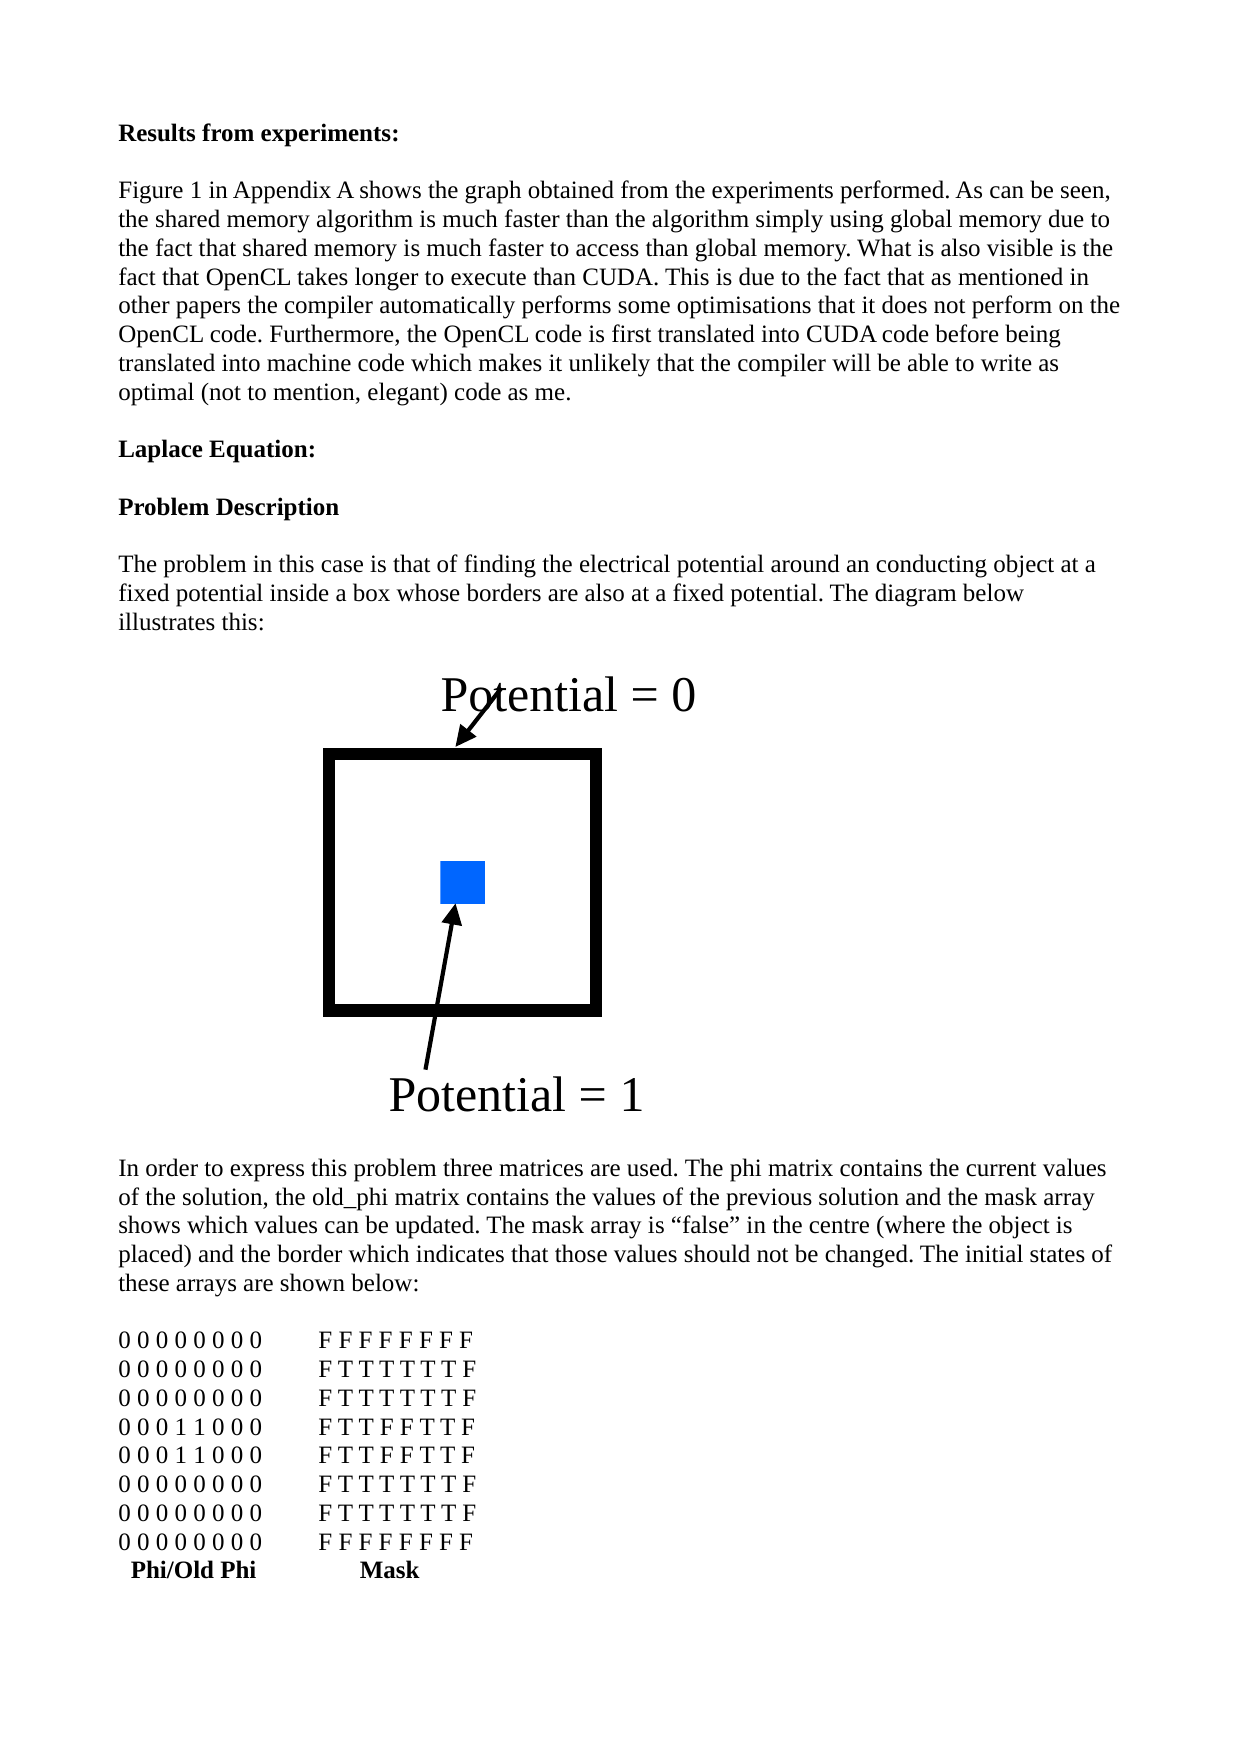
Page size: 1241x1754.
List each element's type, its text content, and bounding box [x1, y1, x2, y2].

text 0 0 0 0 0 0 0 0 F T T T T T T F [118, 1498, 1122, 1527]
text Results from experiments: [118, 118, 1122, 147]
text The problem in this case is that of finding the electrical potential around an conducting object at a fixed potential inside a box whose borders are also at a fixed potential. The diagram below illustrates this: [118, 549, 1122, 636]
text 0 0 0 0 0 0 0 0 F T T T T T T F [118, 1354, 1122, 1383]
text In order to express this problem three matrices are used. The phi matrix contains the current values of the solution, the old_phi matrix contains the values of the previous solution and the mask array shows which values can be updated. The mask array is “false” in the centre (where the object is placed) and the border which indicates that those values should not be changed. The initial states of these arrays are shown below: [118, 1153, 1122, 1297]
text 0 0 0 0 0 0 0 0 F F F F F F F F [118, 1326, 1122, 1354]
text Figure 1 in Appendix A shows the graph obtained from the experiments performed. As can be seen, the shared memory algorithm is much faster than the algorithm simply using global memory due to the fact that shared memory is much faster to access than global memory. What is also visible is the fact that OpenCL takes longer to execute than CUDA. This is due to the fact that as mentioned in other papers the compiler automatically performs some optimisations that it does not perform on the OpenCL code. Furthermore, the OpenCL code is first translated into CUDA code before being translated into machine code which makes it unlikely that the compiler will be able to write as optimal (not to mention, elegant) code as me. [118, 176, 1122, 406]
text Phi/Old Phi Mask [118, 1556, 1122, 1584]
text 0 0 0 0 0 0 0 0 F F F F F F F F [118, 1527, 1122, 1556]
text 0 0 0 1 1 0 0 0 F T T F F T T F [118, 1412, 1122, 1441]
text 0 0 0 0 0 0 0 0 F T T T T T T F [118, 1469, 1122, 1498]
text 0 0 0 0 0 0 0 0 F T T T T T T F [118, 1383, 1122, 1412]
text 0 0 0 1 1 0 0 0 F T T F F T T F [118, 1441, 1122, 1469]
text Problem Description [118, 492, 1122, 521]
text Laplace Equation: [118, 434, 1122, 463]
